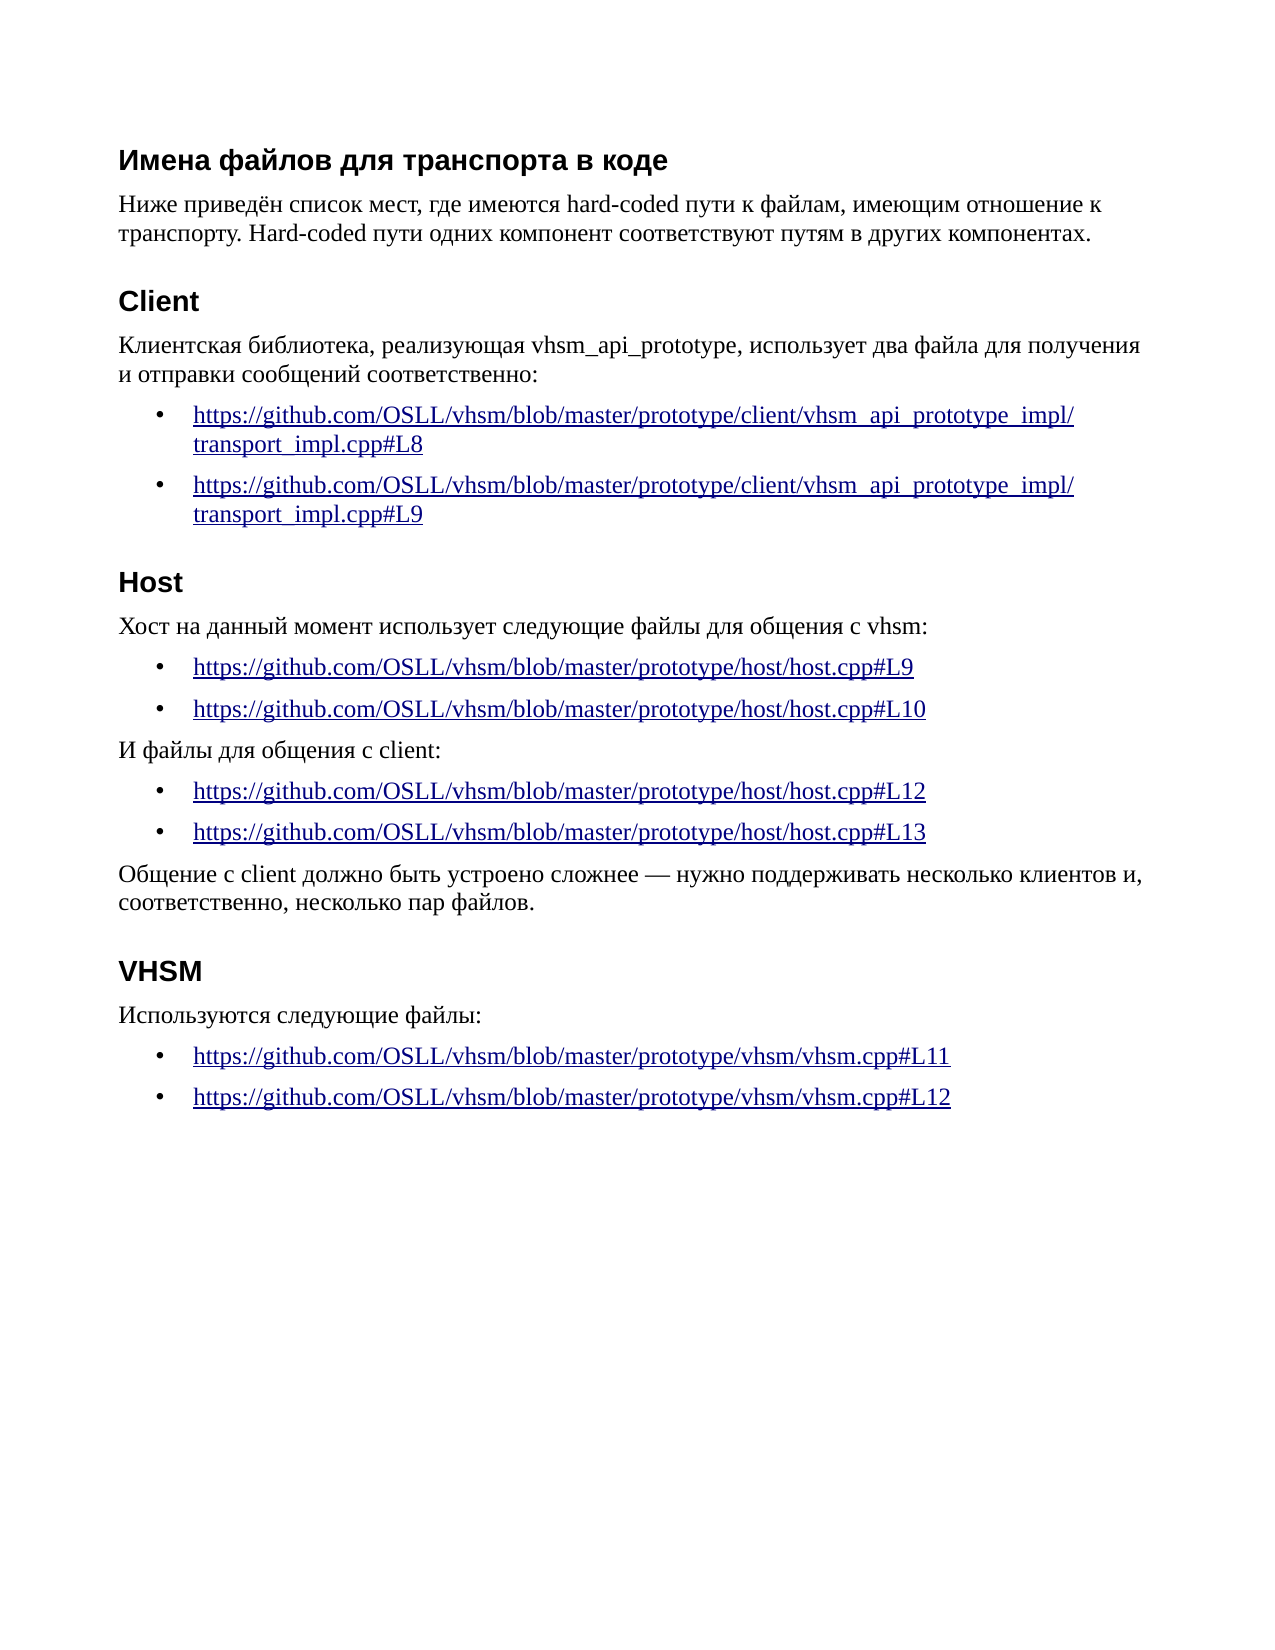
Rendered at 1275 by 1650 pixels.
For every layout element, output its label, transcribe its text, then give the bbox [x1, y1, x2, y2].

list https://github.com/OSLL/vhsm/blob/master/prototype/client/vhsm_api_prototype_impl/transport_impl.cpp#L8 [156, 400, 1157, 458]
subtitle Host [118, 565, 1157, 599]
text Хост на данный момент использует следующие файлы для общения с vhsm: [118, 611, 1157, 640]
text Используются следующие файлы: [118, 1000, 1157, 1028]
list https://github.com/OSLL/vhsm/blob/master/prototype/host/host.cpp#L10 [156, 694, 1157, 722]
subtitle Client [118, 284, 1157, 318]
list https://github.com/OSLL/vhsm/blob/master/prototype/host/host.cpp#L13 [156, 817, 1157, 846]
text И файлы для общения с client: [118, 735, 1157, 764]
text Клиентская библиотека, реализующая vhsm_api_prototype, использует два файла для получения и отправки сообщений соответственно: [118, 330, 1157, 388]
list https://github.com/OSLL/vhsm/blob/master/prototype/client/vhsm_api_prototype_impl/transport_impl.cpp#L9 [156, 470, 1157, 528]
list https://github.com/OSLL/vhsm/blob/master/prototype/vhsm/vhsm.cpp#L11 [156, 1041, 1157, 1070]
list https://github.com/OSLL/vhsm/blob/master/prototype/host/host.cpp#L12 [156, 776, 1157, 805]
text Общение с client должно быть устроено сложнее — нужно поддерживать несколько клиентов и, соответственно, несколько пар файлов. [118, 859, 1157, 916]
list https://github.com/OSLL/vhsm/blob/master/prototype/vhsm/vhsm.cpp#L12 [156, 1082, 1157, 1111]
text Ниже приведён список мест, где имеются hard-coded пути к файлам, имеющим отношение к транспорту. Hard-coded пути одних компонент соответствуют путям в других компонентах. [118, 189, 1157, 247]
subtitle VHSM [118, 954, 1157, 987]
list https://github.com/OSLL/vhsm/blob/master/prototype/host/host.cpp#L9 [156, 652, 1157, 681]
subtitle Имена файлов для транспорта в коде [118, 143, 1157, 177]
